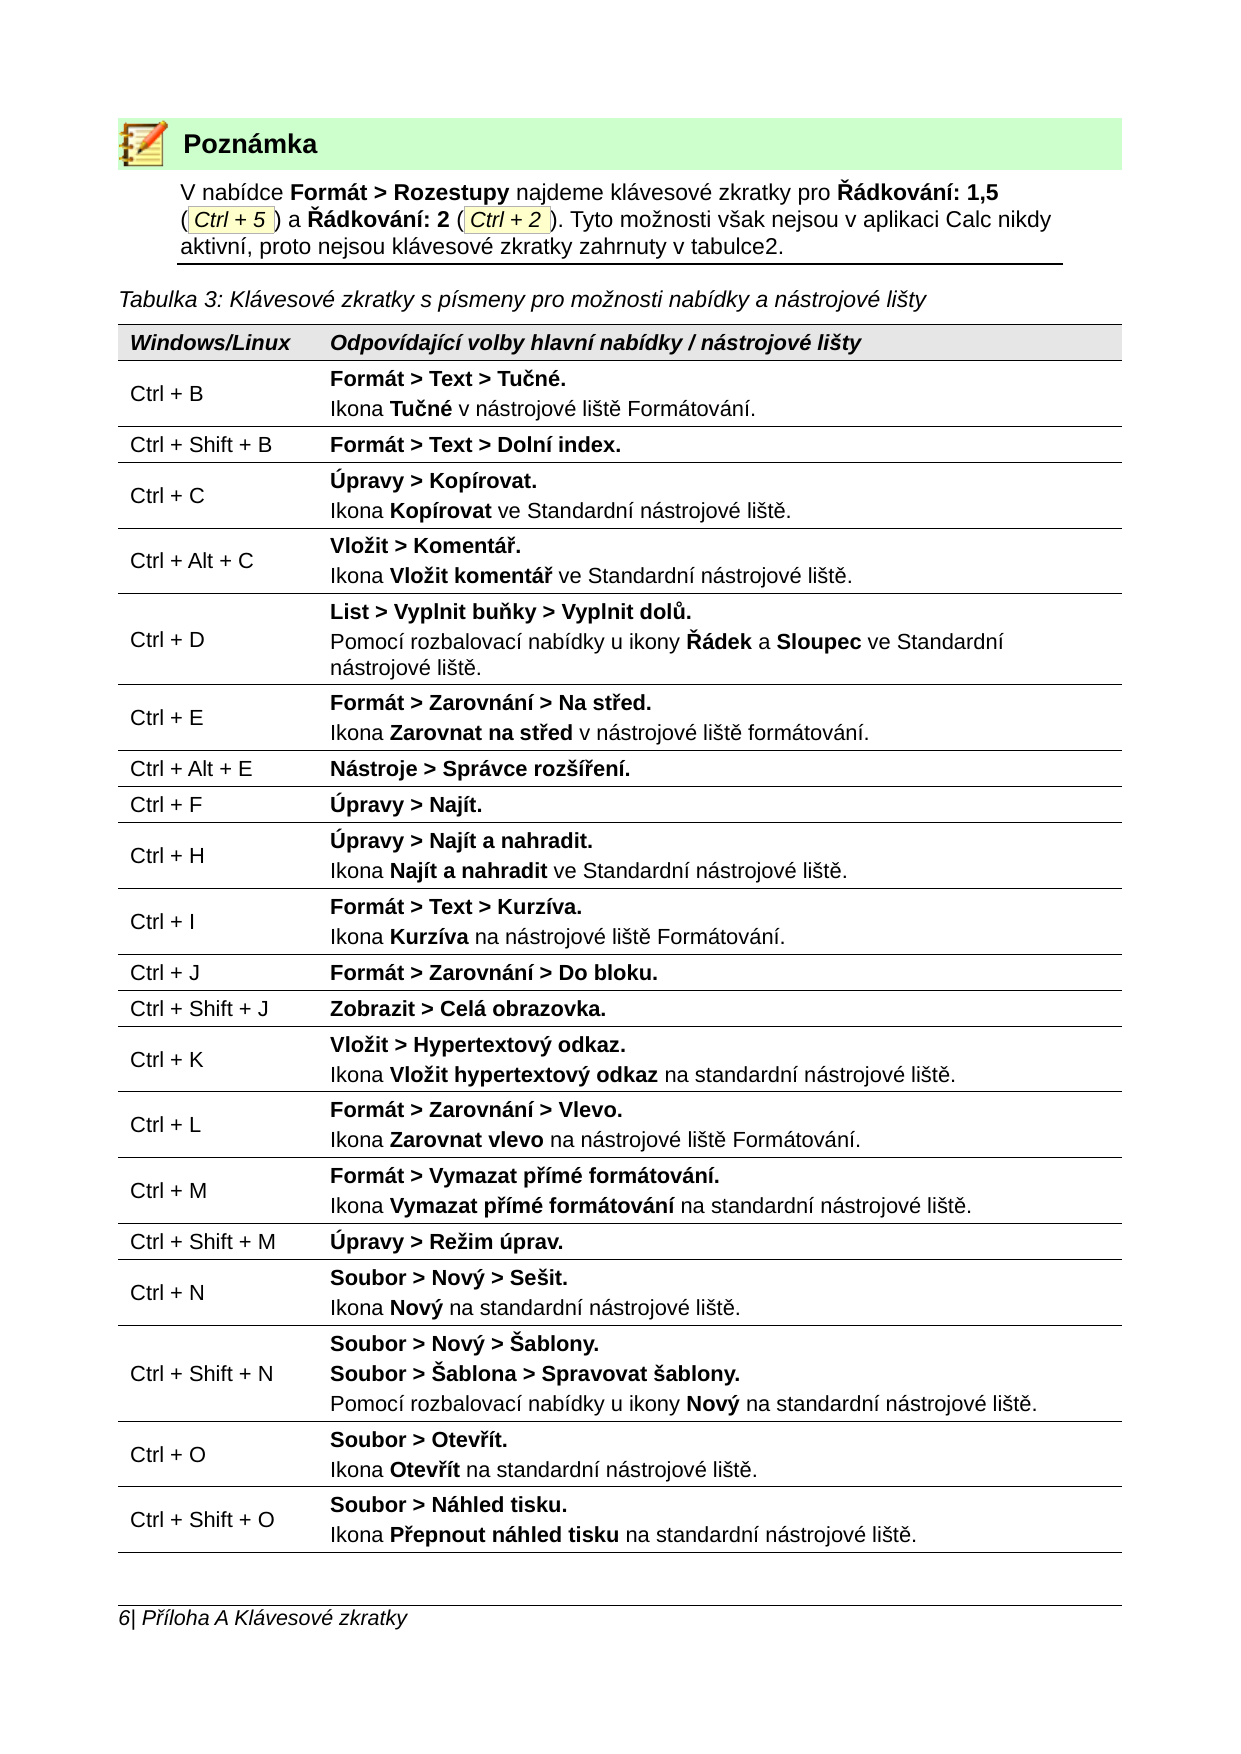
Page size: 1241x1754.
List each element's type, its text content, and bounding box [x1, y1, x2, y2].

table_cell Ctrl + B [118, 361, 318, 426]
table_header Windows/Linux [118, 325, 318, 360]
table_cell Ctrl + C [118, 463, 318, 527]
table_cell Zobrazit > Celá obrazovka. [318, 991, 1122, 1026]
table_cell Vložit > Hypertextový odkaz. Ikona Vložit hypertextový odkaz na standardní nástrojové liště. [318, 1027, 1122, 1091]
table_cell Ctrl + J [118, 955, 318, 989]
table_cell Soubor > Nový > Sešit. Ikona Nový na standardní nástrojové liště. [318, 1260, 1122, 1325]
table_header Odpovídající volby hlavní nabídky / nástrojové lišty [318, 325, 1122, 360]
table_cell Formát > Text > Tučné. Ikona Tučné v nástrojové liště Formátování. [318, 361, 1122, 426]
table_cell Ctrl + D [118, 594, 318, 684]
table_cell Ctrl + Alt + C [118, 529, 318, 593]
picture [119, 119, 170, 170]
table_cell Ctrl + F [118, 787, 318, 822]
table_cell Soubor > Náhled tisku. Ikona Přepnout náhled tisku na standardní nástrojové liště. [318, 1487, 1122, 1552]
table_cell Nástroje > Správce rozšíření. [318, 751, 1122, 786]
table_cell Ctrl + Alt + E [118, 751, 318, 786]
table_cell Formát > Vymazat přímé formátování. Ikona Vymazat přímé formátování na standardní nástrojové liště. [318, 1158, 1122, 1223]
table_cell Ctrl + I [118, 889, 318, 954]
table_cell Soubor > Nový > Šablony. Soubor > Šablona > Spravovat šablony. Pomocí rozbalovací nabídky u ikony Nový na standardní nástrojové liště. [318, 1326, 1122, 1421]
table_cell List > Vyplnit buňky > Vyplnit dolů. Pomocí rozbalovací nabídky u ikony Řádek a Sloupec ve Standardní nástrojové liště. [318, 594, 1122, 684]
table_cell Ctrl + Shift + J [118, 991, 318, 1026]
table_cell Ctrl + Shift + N [118, 1326, 318, 1421]
table_cell Úpravy > Najít a nahradit. Ikona Najít a nahradit ve Standardní nástrojové liště. [318, 823, 1122, 888]
text Tabulka 3: Klávesové zkratky s písmeny pro možnosti nabídky a nástrojové lišty [118, 286, 1122, 312]
text V nabídce Formát > Rozestupy najdeme klávesové zkratky pro Řádkování: 1,5 (Ctrl + 5) a Řádkování: 2 (Ctrl + 2). Tyto možnosti však nejsou v aplikaci Calc nikdy aktivní, proto nejsou klávesové zkratky zahrnuty v tabulce2. [177, 176, 1063, 263]
table_cell Úpravy > Režim úprav. [318, 1224, 1122, 1259]
table_cell Ctrl + M [118, 1158, 318, 1223]
table_cell Formát > Zarovnání > Do bloku. [318, 955, 1122, 989]
table_cell Ctrl + K [118, 1027, 318, 1091]
table_cell Formát > Zarovnání > Vlevo. Ikona Zarovnat vlevo na nástrojové liště Formátování. [318, 1092, 1122, 1157]
table_cell Ctrl + H [118, 823, 318, 888]
table_cell Formát > Text > Kurzíva. Ikona Kurzíva na nástrojové liště Formátování. [318, 889, 1122, 954]
table_cell Formát > Text > Dolní index. [318, 427, 1122, 462]
table_cell Úpravy > Kopírovat. Ikona Kopírovat ve Standardní nástrojové liště. [318, 463, 1122, 527]
table_cell Ctrl + Shift + M [118, 1224, 318, 1259]
table_cell Soubor > Otevřít. Ikona Otevřít na standardní nástrojové liště. [318, 1422, 1122, 1486]
table_cell Ctrl + Shift + B [118, 427, 318, 462]
table_cell Formát > Zarovnání > Na střed. Ikona Zarovnat na střed v nástrojové liště formátování. [318, 685, 1122, 750]
table_cell Ctrl + N [118, 1260, 318, 1325]
table_cell Ctrl + L [118, 1092, 318, 1157]
subtitle Poznámka [118, 118, 1122, 170]
table_cell Ctrl + Shift + O [118, 1487, 318, 1552]
table_cell Úpravy > Najít. [318, 787, 1122, 822]
table_cell Vložit > Komentář. Ikona Vložit komentář ve Standardní nástrojové liště. [318, 529, 1122, 593]
table_cell Ctrl + E [118, 685, 318, 750]
table_cell Ctrl + O [118, 1422, 318, 1486]
